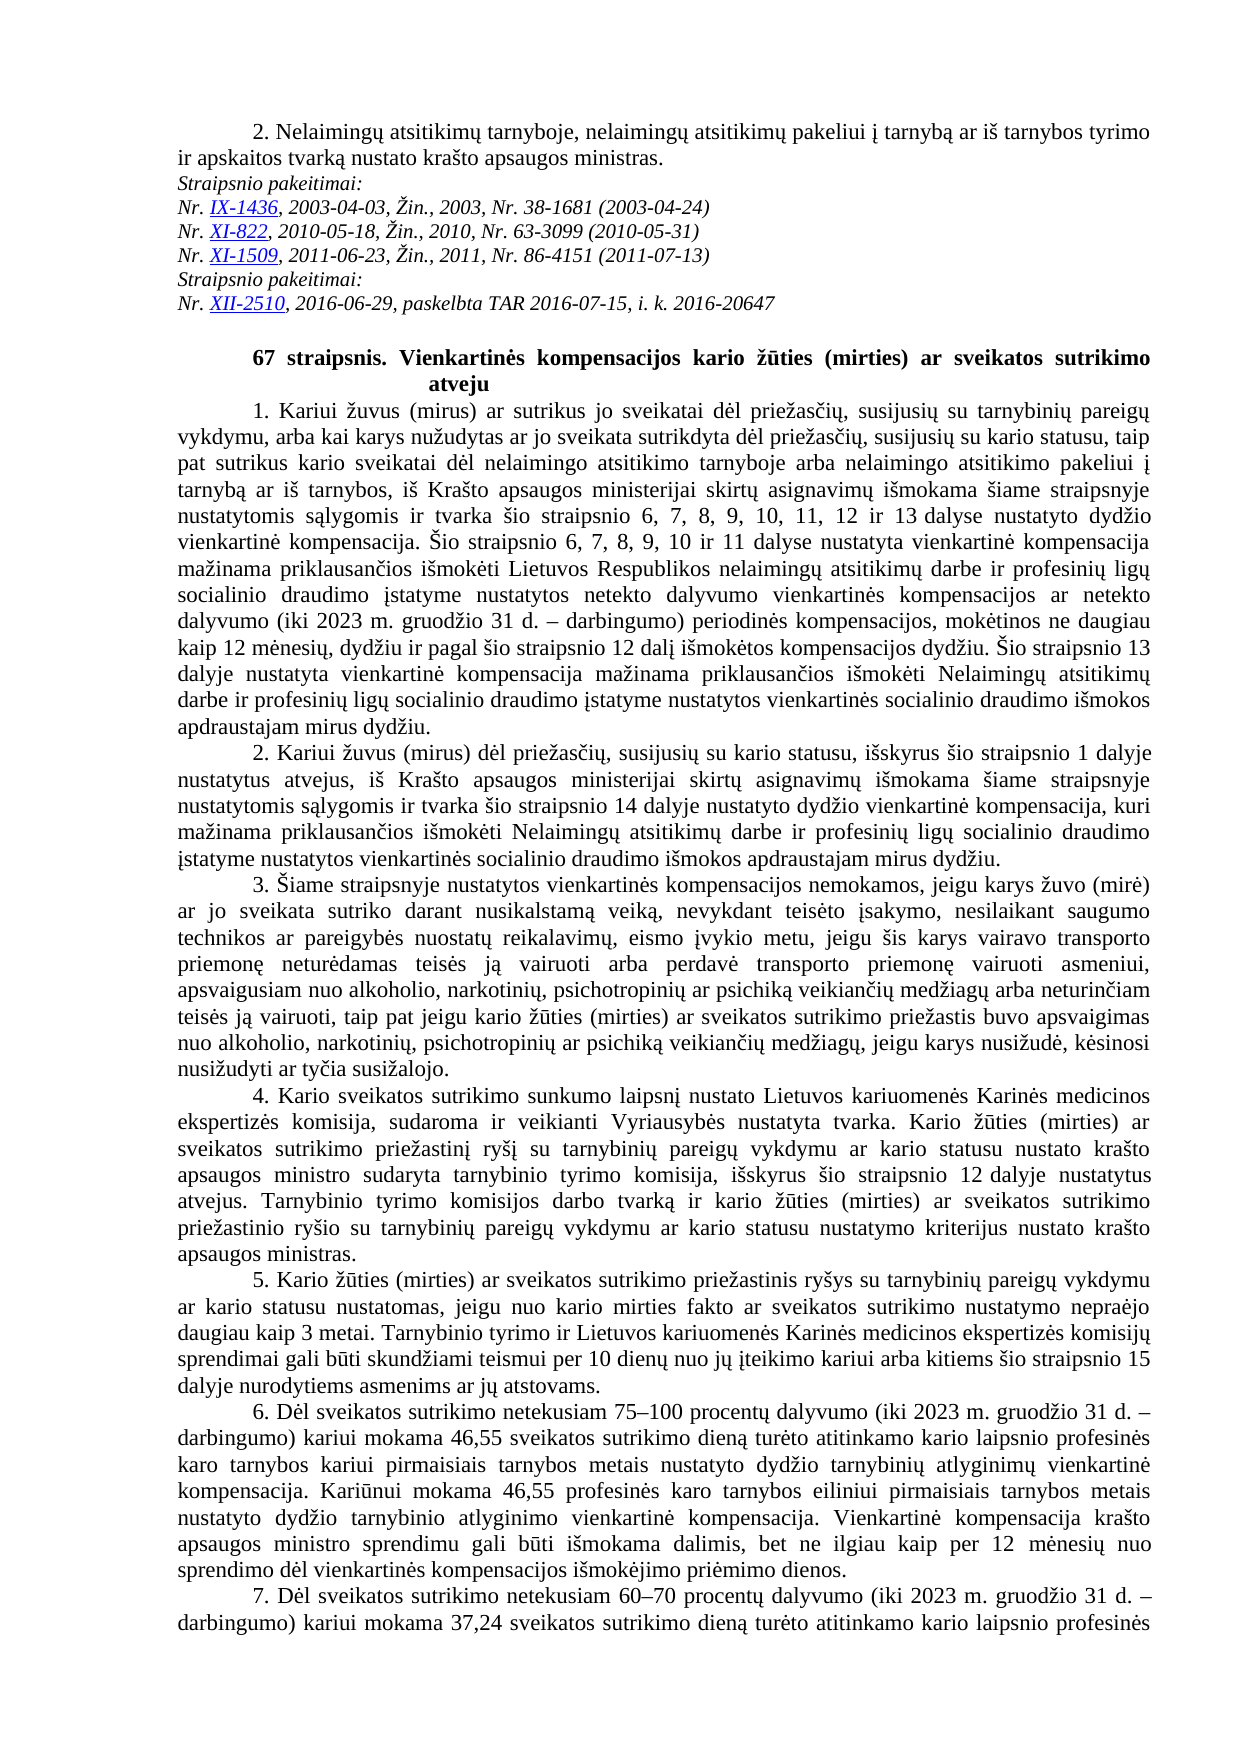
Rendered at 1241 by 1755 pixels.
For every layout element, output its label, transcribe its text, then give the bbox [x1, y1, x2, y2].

text Straipsnio pakeitimai: [177, 267, 1152, 291]
text Nr. XI-1509, 2011-06-23, Žin., 2011, Nr. 86-4151 (2011-07-13) [177, 243, 1152, 267]
text 2. Kariui žuvus (mirus) dėl priežasčių, susijusių su kario statusu, išskyrus šio straipsnio 1 dalyje nustatytus atvejus, iš Krašto apsaugos ministerijai skirtų asignavimų išmokama šiame straipsnyje nustatytomis sąlygomis ir tvarka šio straipsnio 14 dalyje nustatyto dydžio vienkartinė kompensacija, kuri mažinama priklausančios išmokėti Nelaimingų atsitikimų darbe ir profesinių ligų socialinio draudimo įstatyme nustatytos vienkartinės socialinio draudimo išmokos apdraustajam mirus dydžiu. [177, 739, 1152, 871]
text Nr. XII-2510, 2016-06-29, paskelbta TAR 2016-07-15, i. k. 2016-20647 [177, 291, 1152, 315]
text 6. Dėl sveikatos sutrikimo netekusiam 75–100 procentų dalyvumo (iki 2023 m. gruodžio 31 d. – darbingumo) kariui mokama 46,55 sveikatos sutrikimo dieną turėto atitinkamo kario laipsnio profesinės karo tarnybos kariui pirmaisiais tarnybos metais nustatyto dydžio tarnybinių atlyginimų vienkartinė kompensacija. Kariūnui mokama 46,55 profesinės karo tarnybos eiliniui pirmaisiais tarnybos metais nustatyto dydžio tarnybinio atlyginimo vienkartinė kompensacija. Vienkartinė kompensacija krašto apsaugos ministro sprendimu gali būti išmokama dalimis, bet ne ilgiau kaip per 12 mėnesių nuo sprendimo dėl vienkartinės kompensacijos išmokėjimo priėmimo dienos. [177, 1398, 1152, 1583]
text 4. Kario sveikatos sutrikimo sunkumo laipsnį nustato Lietuvos kariuomenės Karinės medicinos ekspertizės komisija, sudaroma ir veikianti Vyriausybės nustatyta tvarka. Kario žūties (mirties) ar sveikatos sutrikimo priežastinį ryšį su tarnybinių pareigų vykdymu ar kario statusu nustato krašto apsaugos ministro sudaryta tarnybinio tyrimo komisija, išskyrus šio straipsnio 12 dalyje nustatytus atvejus. Tarnybinio tyrimo komisijos darbo tvarką ir kario žūties (mirties) ar sveikatos sutrikimo priežastinio ryšio su tarnybinių pareigų vykdymu ar kario statusu nustatymo kriterijus nustato krašto apsaugos ministras. [177, 1082, 1152, 1266]
text Nr. IX-1436, 2003-04-03, Žin., 2003, Nr. 38-1681 (2003-04-24) [177, 195, 1152, 219]
text 67 straipsnis. Vienkartinės kompensacijos kario žūties (mirties) ar sveikatos sutrikimo atveju [252, 344, 1152, 397]
text 7. Dėl sveikatos sutrikimo netekusiam 60–70 procentų dalyvumo (iki 2023 m. gruodžio 31 d. – darbingumo) kariui mokama 37,24 sveikatos sutrikimo dieną turėto atitinkamo kario laipsnio profesinės [177, 1583, 1152, 1635]
text 1. Kariui žuvus (mirus) ar sutrikus jo sveikatai dėl priežasčių, susijusių su tarnybinių pareigų vykdymu, arba kai karys nužudytas ar jo sveikata sutrikdyta dėl priežasčių, susijusių su kario statusu, taip pat sutrikus kario sveikatai dėl nelaimingo atsitikimo tarnyboje arba nelaimingo atsitikimo pakeliui į tarnybą ar iš tarnybos, iš Krašto apsaugos ministerijai skirtų asignavimų išmokama šiame straipsnyje nustatytomis sąlygomis ir tvarka šio straipsnio 6, 7, 8, 9, 10, 11, 12 ir 13 dalyse nustatyto dydžio vienkartinė kompensacija. Šio straipsnio 6, 7, 8, 9, 10 ir 11 dalyse nustatyta vienkartinė kompensacija mažinama priklausančios išmokėti Lietuvos Respublikos nelaimingų atsitikimų darbe ir profesinių ligų socialinio draudimo įstatyme nustatytos netekto dalyvumo vienkartinės kompensacijos ar netekto dalyvumo (iki 2023 m. gruodžio 31 d. – darbingumo) periodinės kompensacijos, mokėtinos ne daugiau kaip 12 mėnesių, dydžiu ir pagal šio straipsnio 12 dalį išmokėtos kompensacijos dydžiu. Šio straipsnio 13 dalyje nustatyta vienkartinė kompensacija mažinama priklausančios išmokėti Nelaimingų atsitikimų darbe ir profesinių ligų socialinio draudimo įstatyme nustatytos vienkartinės socialinio draudimo išmokos apdraustajam mirus dydžiu. [177, 397, 1152, 739]
text Straipsnio pakeitimai: [177, 171, 1152, 195]
text 3. Šiame straipsnyje nustatytos vienkartinės kompensacijos nemokamos, jeigu karys žuvo (mirė) ar jo sveikata sutriko darant nusikalstamą veiką, nevykdant teisėto įsakymo, nesilaikant saugumo technikos ar pareigybės nuostatų reikalavimų, eismo įvykio metu, jeigu šis karys vairavo transporto priemonę neturėdamas teisės ją vairuoti arba perdavė transporto priemonę vairuoti asmeniui, apsvaigusiam nuo alkoholio, narkotinių, psichotropinių ar psichiką veikiančių medžiagų arba neturinčiam teisės ją vairuoti, taip pat jeigu kario žūties (mirties) ar sveikatos sutrikimo priežastis buvo apsvaigimas nuo alkoholio, narkotinių, psichotropinių ar psichiką veikiančių medžiagų, jeigu karys nusižudė, kėsinosi nusižudyti ar tyčia susižalojo. [177, 871, 1152, 1082]
text Nr. XI-822, 2010-05-18, Žin., 2010, Nr. 63-3099 (2010-05-31) [177, 219, 1152, 243]
text 2. Nelaimingų atsitikimų tarnyboje, nelaimingų atsitikimų pakeliui į tarnybą ar iš tarnybos tyrimo ir apskaitos tvarką nustato krašto apsaugos ministras. [177, 118, 1152, 171]
text 5. Kario žūties (mirties) ar sveikatos sutrikimo priežastinis ryšys su tarnybinių pareigų vykdymu ar kario statusu nustatomas, jeigu nuo kario mirties fakto ar sveikatos sutrikimo nustatymo nepraėjo daugiau kaip 3 metai. Tarnybinio tyrimo ir Lietuvos kariuomenės Karinės medicinos ekspertizės komisijų sprendimai gali būti skundžiami teismui per 10 dienų nuo jų įteikimo kariui arba kitiems šio straipsnio 15 dalyje nurodytiems asmenims ar jų atstovams. [177, 1266, 1152, 1398]
